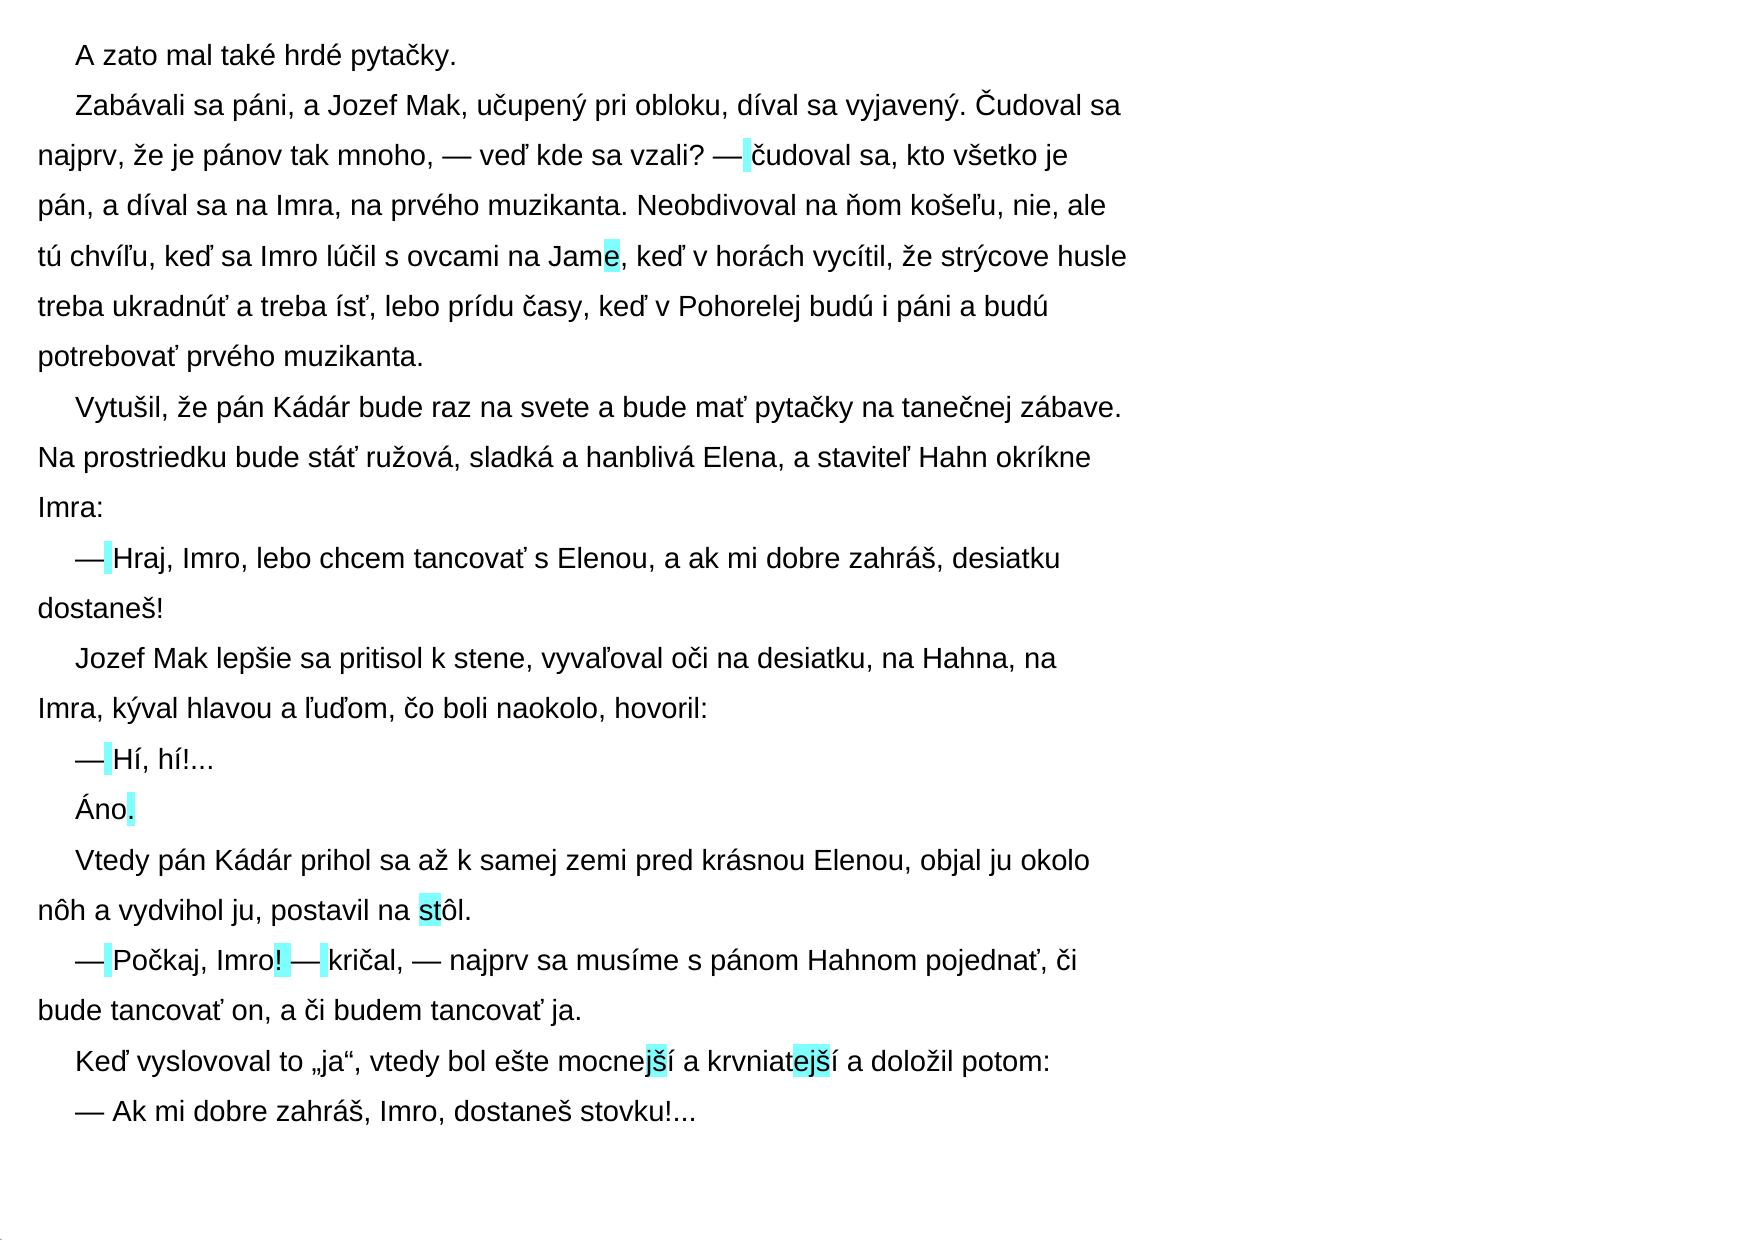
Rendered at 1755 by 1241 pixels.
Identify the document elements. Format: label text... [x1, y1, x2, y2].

text — Ak mi dobre zahráš, Imro, dostaneš stovku!... [37, 1094, 1130, 1128]
text — Hí, hí!... [37, 742, 1130, 775]
text — Hraj, Imro, lebo chcem tancovať s Elenou, a ak mi dobre zahráš, desiatku dostaneš! [37, 541, 1130, 624]
text A zato mal také hrdé pytačky. [37, 37, 1130, 71]
text Zabávali sa páni, a Jozef Mak, učupený pri obloku, díval sa vyjavený. Čudoval sa najprv, že je pánov tak mnoho, — veď kde sa vzali? — čudoval sa, kto všetko je pán, a díval sa na Imra, na prvého muzikanta. Neobdivoval na ňom košeľu, nie, ale tú chvíľu, keď sa Imro lúčil s ovcami na Jame, keď v horách vycítil, že strýcove husle treba ukradnúť a treba ísť, lebo prídu časy, keď v Pohorelej budú i páni a budú potrebovať prvého muzikanta. [37, 88, 1130, 373]
text Vytušil, že pán Kádár bude raz na svete a bude mať pytačky na tanečnej zábave. Na prostriedku bude stáť ružová, sladká a hanblivá Elena, a staviteľ Hahn okríkne Imra: [37, 390, 1130, 524]
text Jozef Mak lepšie sa pritisol k stene, vyvaľoval oči na desiatku, na Hahna, na Imra, kýval hlavou a ľuďom, čo boli naokolo, hovoril: [37, 641, 1130, 725]
text Áno. [37, 792, 1130, 826]
text Vtedy pán Kádár prihol sa až k samej zemi pred krásnou Elenou, objal ju okolo nôh a vydvihol ju, postavil na stôl. [37, 842, 1130, 926]
text — Počkaj, Imro! — kričal, — najprv sa musíme s pánom Hahnom pojednať, či bude tancovať on, a či budem tancovať ja. [37, 943, 1130, 1027]
text Keď vyslovoval to „ja“, vtedy bol ešte mocnejší a krvniatejší a doložil potom: [37, 1044, 1130, 1077]
